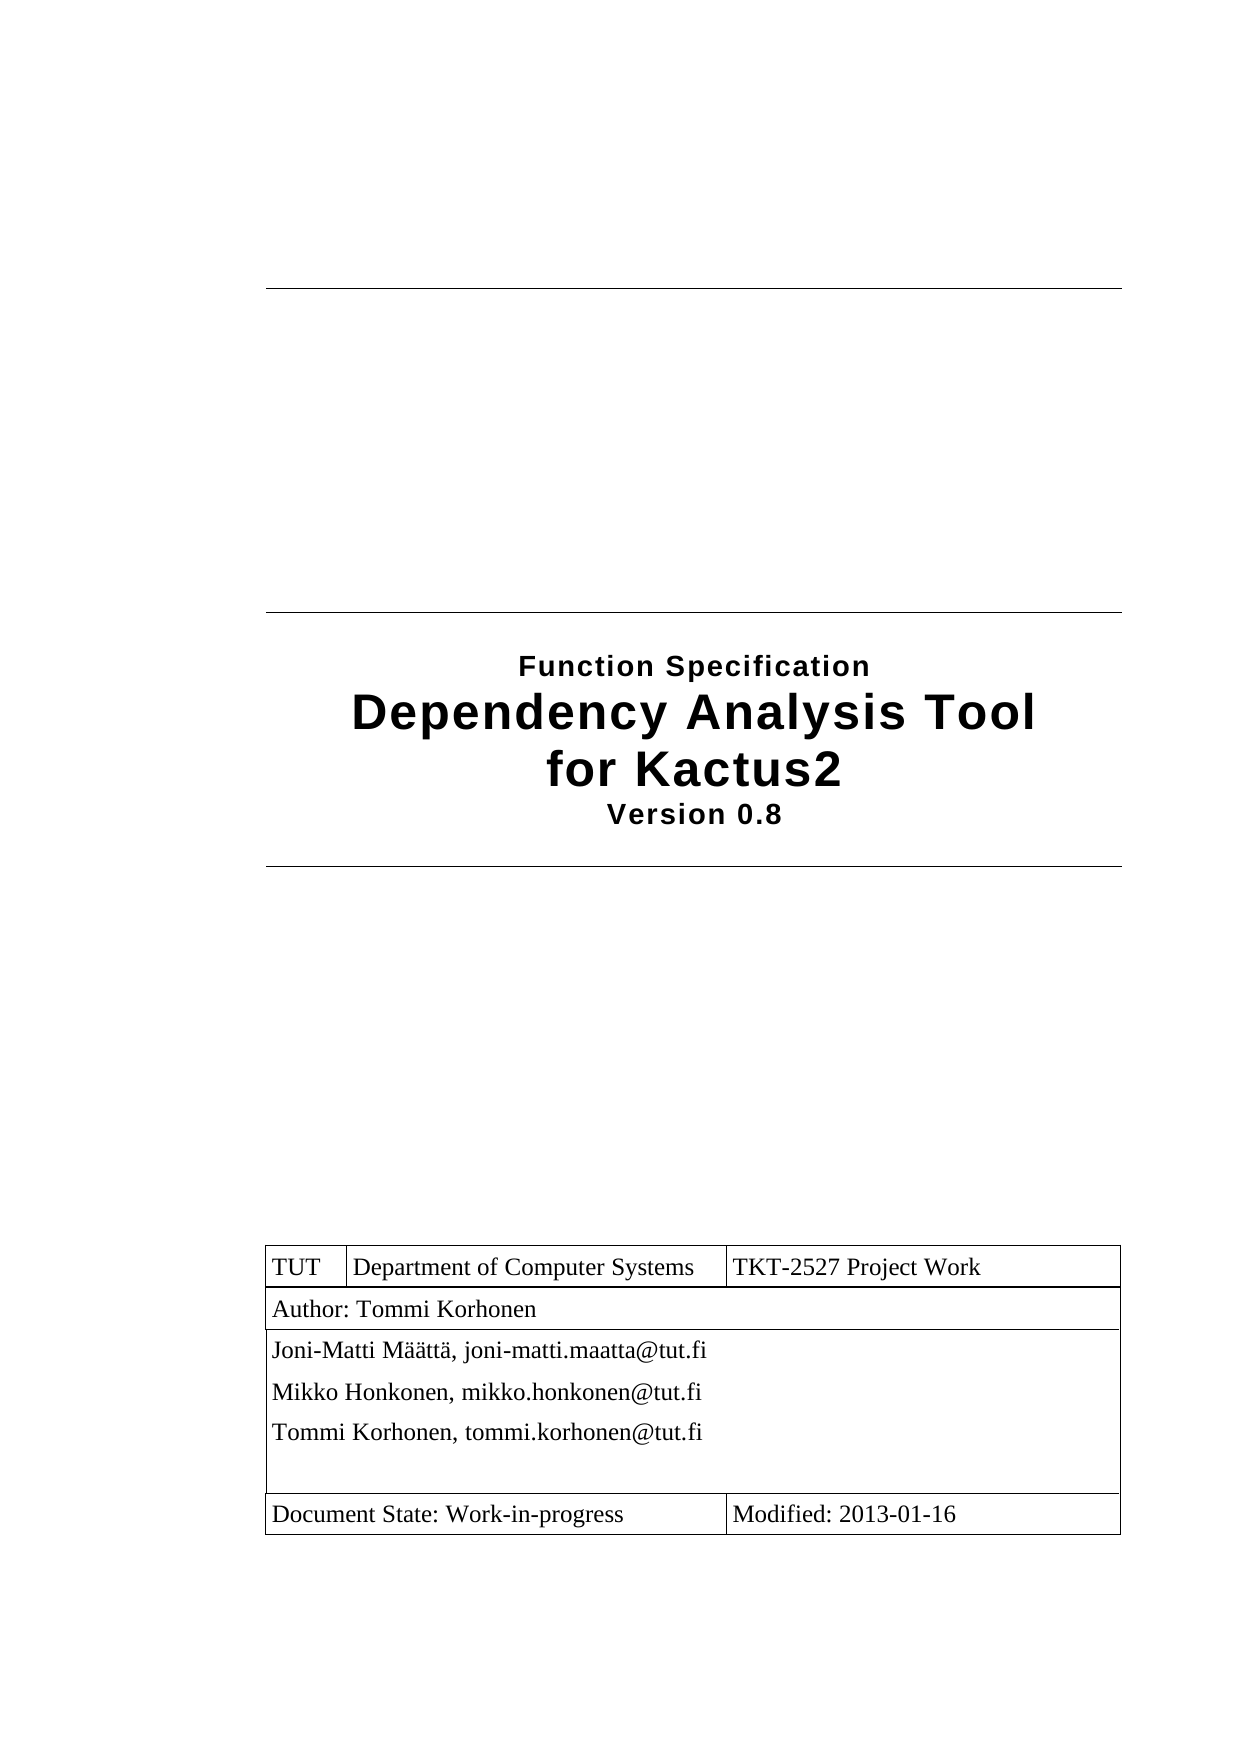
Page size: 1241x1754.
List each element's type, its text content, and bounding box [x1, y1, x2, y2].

table_cell Mikko Honkonen, mikko.honkonen@tut.fi [267, 1370, 1120, 1411]
list Version 0.8 [266, 797, 1122, 831]
table_header TKT-2527 Project Work [727, 1246, 1120, 1286]
table_cell [267, 1452, 1120, 1493]
list Dependency Analysis Tool [266, 682, 1122, 740]
table_cell Tommi Korhonen, tommi.korhonen@tut.fi [267, 1411, 1120, 1452]
table_cell Joni-Matti Määttä, joni-matti.maatta@tut.fi [267, 1329, 1120, 1370]
table_header Department of Computer Systems [347, 1246, 726, 1286]
list Function Specification [266, 649, 1122, 682]
table_header TUT [266, 1246, 346, 1286]
list for Kactus2 [266, 740, 1122, 797]
table_cell Document State: Work-in-progress [266, 1494, 726, 1534]
table_cell Author: Tommi Korhonen [266, 1288, 1120, 1328]
table_cell Modified: 2013-01-16 [727, 1493, 1120, 1534]
